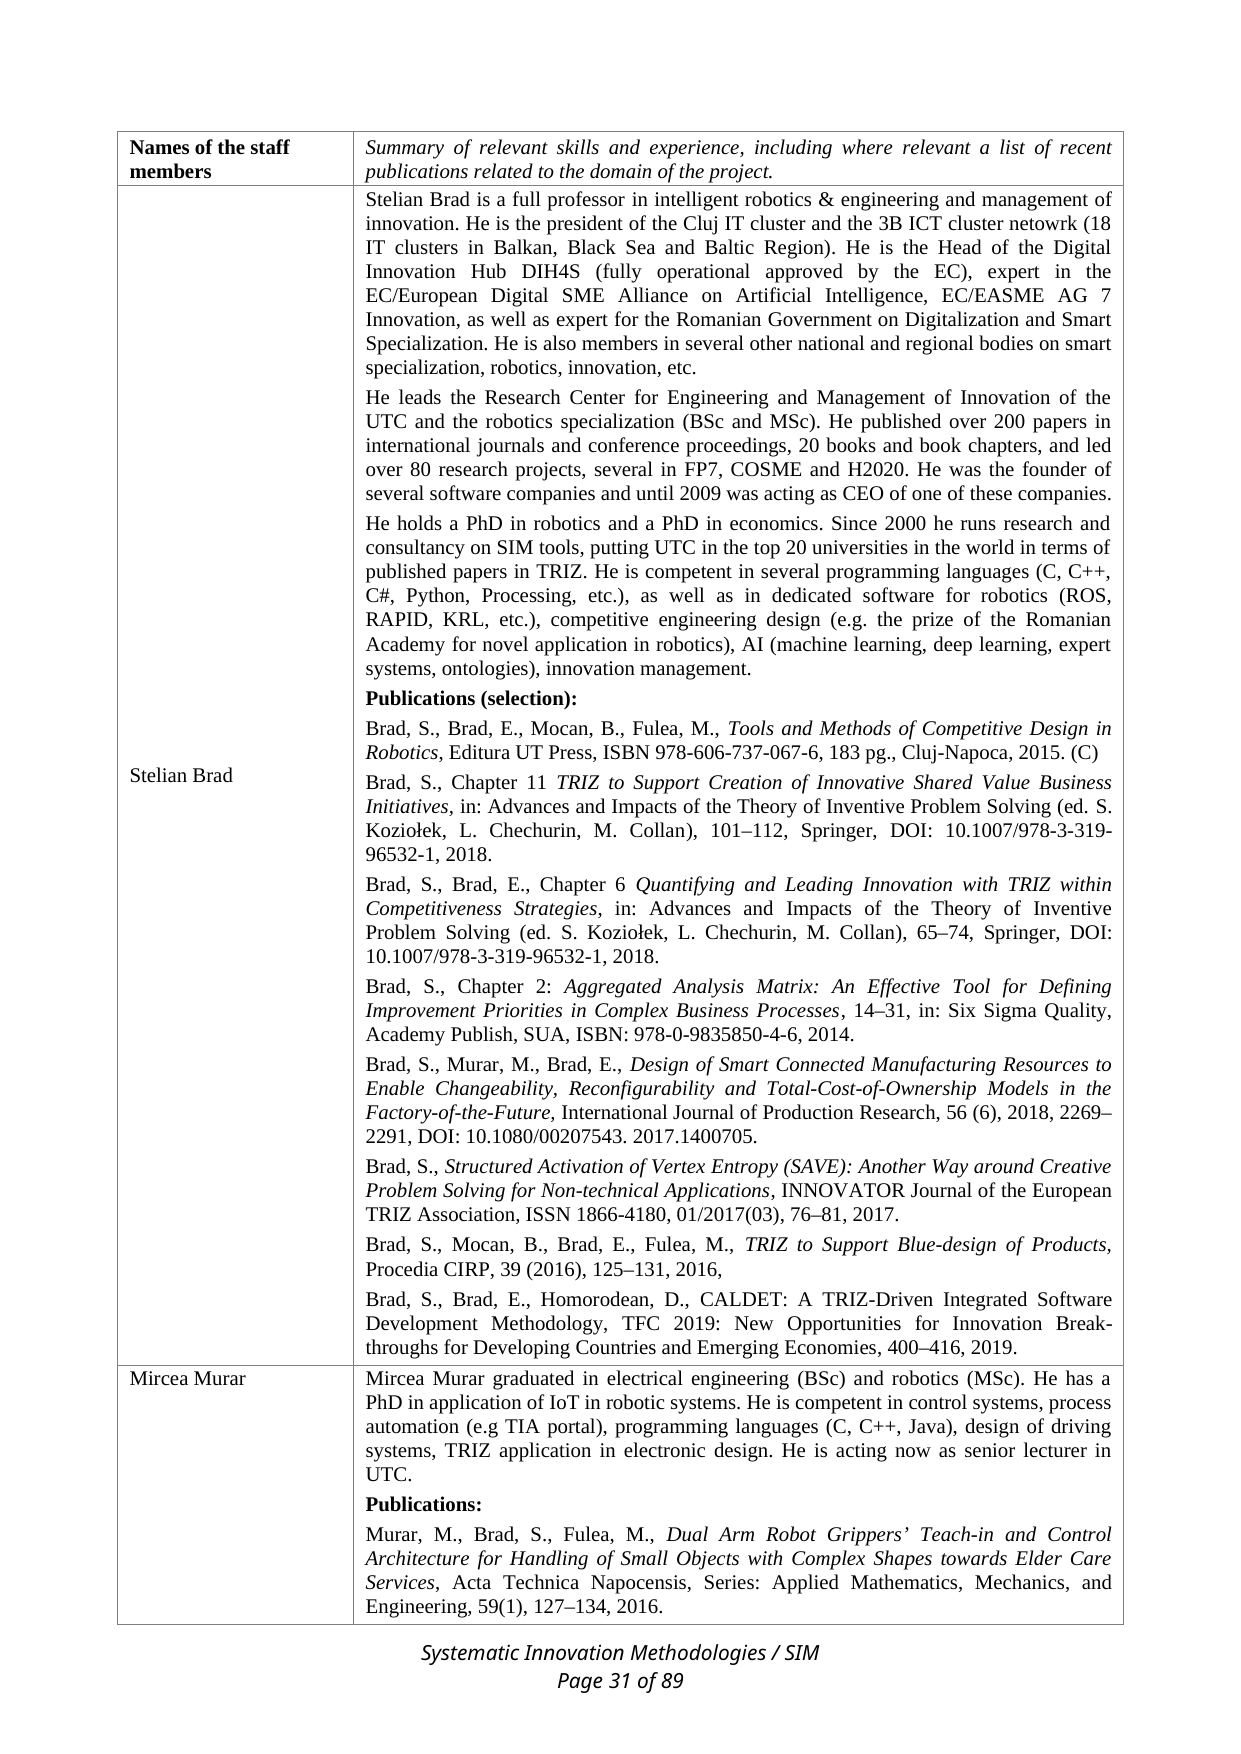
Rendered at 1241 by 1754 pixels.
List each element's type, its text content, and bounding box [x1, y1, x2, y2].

table_cell Mircea Murar graduated in electrical engineering (BSc) and robotics (MSc). He has a PhD in application of IoT in robotic systems. He is competent in control systems, process automation (e.g TIA portal), programming languages (C, C++, Java), design of driving systems, TRIZ application in electronic design. He is acting now as senior lecturer in UTC. Publications: Murar, M., Brad, S., Fulea, M., Dual Arm Robot Grippers’ Teach-in and Control Architecture for Handling of Small Objects with Complex Shapes towards Elder Care Services, Acta Technica Napocensis, Series: Applied Mathematics, Mechanics, and Engineering, 59(1), 127–134, 2016. [354, 1366, 1123, 1624]
table_cell Stelian Brad is a full professor in intelligent robotics & engineering and management of innovation. He is the president of the Cluj IT cluster and the 3B ICT cluster netowrk (18 IT clusters in Balkan, Black Sea and Baltic Region). He is the Head of the Digital Innovation Hub DIH4S (fully operational approved by the EC), expert in the EC/European Digital SME Alliance on Artificial Intelligence, EC/EASME AG 7 Innovation, as well as expert for the Romanian Government on Digitalization and Smart Specialization. He is also members in several other national and regional bodies on smart specialization, robotics, innovation, etc. He leads the Research Center for Engineering and Management of Innovation of the UTC and the robotics specialization (BSc and MSc). He published over 200 papers in international journals and conference proceedings, 20 books and book chapters, and led over 80 research projects, several in FP7, COSME and H2020. He was the founder of several software companies and until 2009 was acting as CEO of one of these companies. He holds a PhD in robotics and a PhD in economics. Since 2000 he runs research and consultancy on SIM tools, putting UTC in the top 20 universities in the world in terms of published papers in TRIZ. He is competent in several programming languages (C, C++, C#, Python, Processing, etc.), as well as in dedicated software for robotics (ROS, RAPID, KRL, etc.), competitive engineering design (e.g. the prize of the Romanian Academy for novel application in robotics), AI (machine learning, deep learning, expert systems, ontologies), innovation management. Publications (selection): Brad, S., Brad, E., Mocan, B., Fulea, M., Tools and Methods of Competitive Design in Robotics, Editura UT Press, ISBN 978-606-737-067-6, 183 pg., Cluj-Napoca, 2015. (C) Brad, S., Chapter 11 TRIZ to Support Creation of Innovative Shared Value Business Initiatives, in: Advances and Impacts of the Theory of Inventive Problem Solving (ed. S. Koziołek, L. Chechurin, M. Collan), 101–112, Springer, DOI: 10.1007/978-3-319-96532-1, 2018. Brad, S., Brad, E., Chapter 6 Quantifying and Leading Innovation with TRIZ within Competitiveness Strategies, in: Advances and Impacts of the Theory of Inventive Problem Solving (ed. S. Koziołek, L. Chechurin, M. Collan), 65–74, Springer, DOI: 10.1007/978-3-319-96532-1, 2018. Brad, S., Chapter 2: Aggregated Analysis Matrix: An Effective Tool for Defining Improvement Priorities in Complex Business Processes, 14–31, in: Six Sigma Quality, Academy Publish, SUA, ISBN: 978-0-9835850-4-6, 2014. Brad, S., Murar, M., Brad, E., Design of Smart Connected Manufacturing Resources to Enable Changeability, Reconfigurability and Total-Cost-of-Ownership Models in the Factory-of-the-Future, International Journal of Production Research, 56 (6), 2018, 2269–2291, DOI: 10.1080/00207543. 2017.1400705. Brad, S., Structured Activation of Vertex Entropy (SAVE): Another Way around Creative Problem Solving for Non-technical Applications, INNOVATOR Journal of the European TRIZ Association, ISSN 1866-4180, 01/2017(03), 76–81, 2017. Brad, S., Mocan, B., Brad, E., Fulea, M., TRIZ to Support Blue-design of Products, Procedia CIRP, 39 (2016), 125–131, 2016, Brad, S., Brad, E., Homorodean, D., CALDET: A TRIZ-Driven Integrated Software Development Methodology, TFC 2019: New Opportunities for Innovation Break­throughs for Developing Countries and Emerging Economies, 400–416, 2019. [354, 186, 1123, 1364]
table_cell Stelian Brad [118, 186, 353, 1364]
table_header Names of the staff members [118, 132, 353, 185]
table_header Summary of relevant skills and experience, including where relevant a list of recent publications related to the domain of the project. [354, 132, 1123, 185]
table_cell Mircea Murar [118, 1366, 353, 1624]
